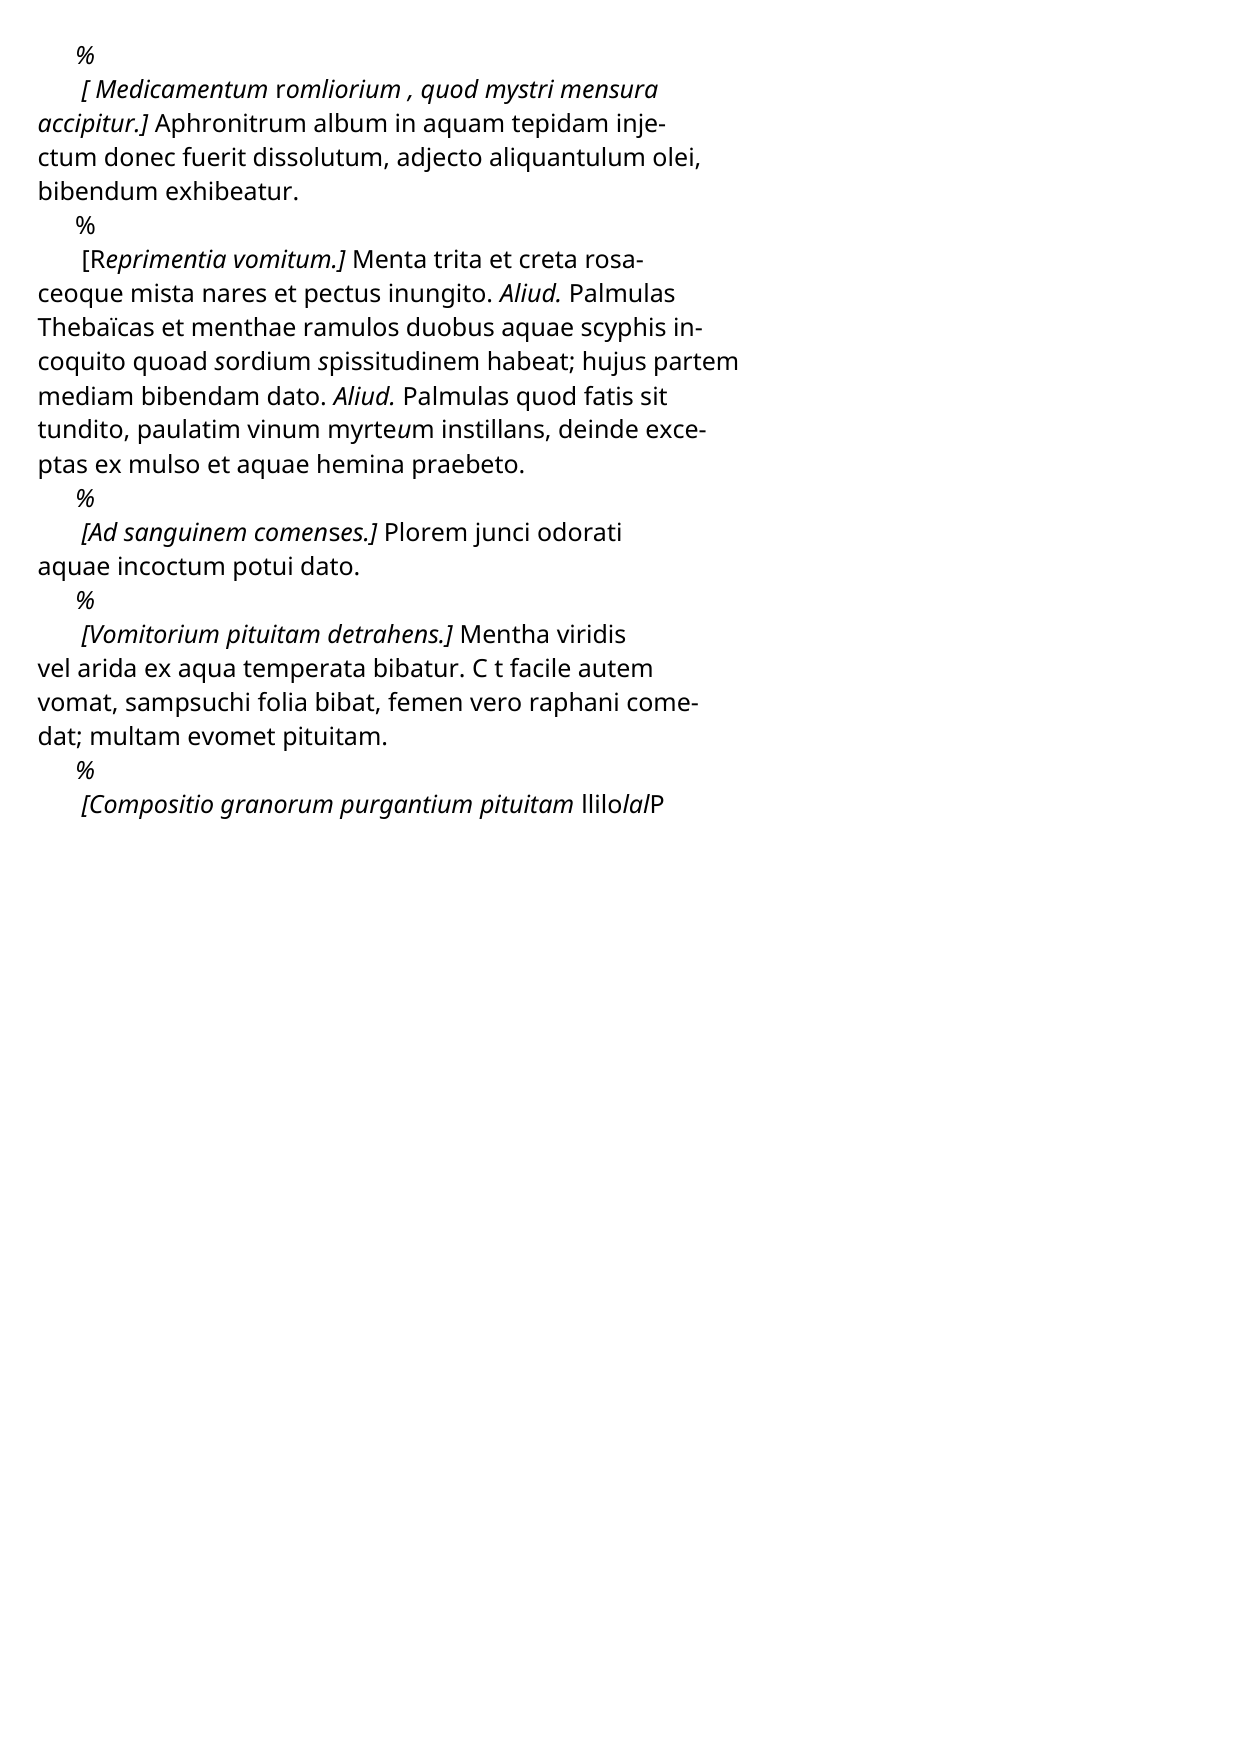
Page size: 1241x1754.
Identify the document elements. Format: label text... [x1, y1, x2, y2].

text [Reprimentia vomitum.] Menta trita et creta rosa- ceoque mista nares et pectus inungito. Aliud. Palmulas Thebaïcas et menthae ramulos duobus aquae scyphis in- coquito quoad sordium spissitudinem habeat; hujus partem mediam bibendam dato. Aliud. Palmulas quod fatis sit tundito, paulatim vinum myrteum instillans, deinde exce- ptas ex mulso et aquae hemina praebeto. [37, 242, 1203, 480]
text % [37, 582, 1203, 617]
text % [37, 37, 1203, 72]
text [Compositio granorum purgantium pituitam llilolalP [37, 787, 1203, 821]
text [Vomitorium pituitam detrahens.] Mentha viridis vel arida ex aqua temperata bibatur. C t facile autem vomat, sampsuchi folia bibat, femen vero raphani come- dat; multam evomet pituitam. [37, 617, 1203, 753]
text % [37, 208, 1203, 242]
text % [37, 480, 1203, 514]
text [Ad sanguinem comenses.] Plorem junci odorati aquae incoctum potui dato. [37, 514, 1203, 582]
text [ Medicamentum romliorium , quod mystri mensura accipitur.] Aphronitrum album in aquam tepidam inje- ctum donec fuerit dissolutum, adjecto aliquantulum olei, bibendum exhibeatur. [37, 72, 1203, 208]
text % [37, 753, 1203, 787]
